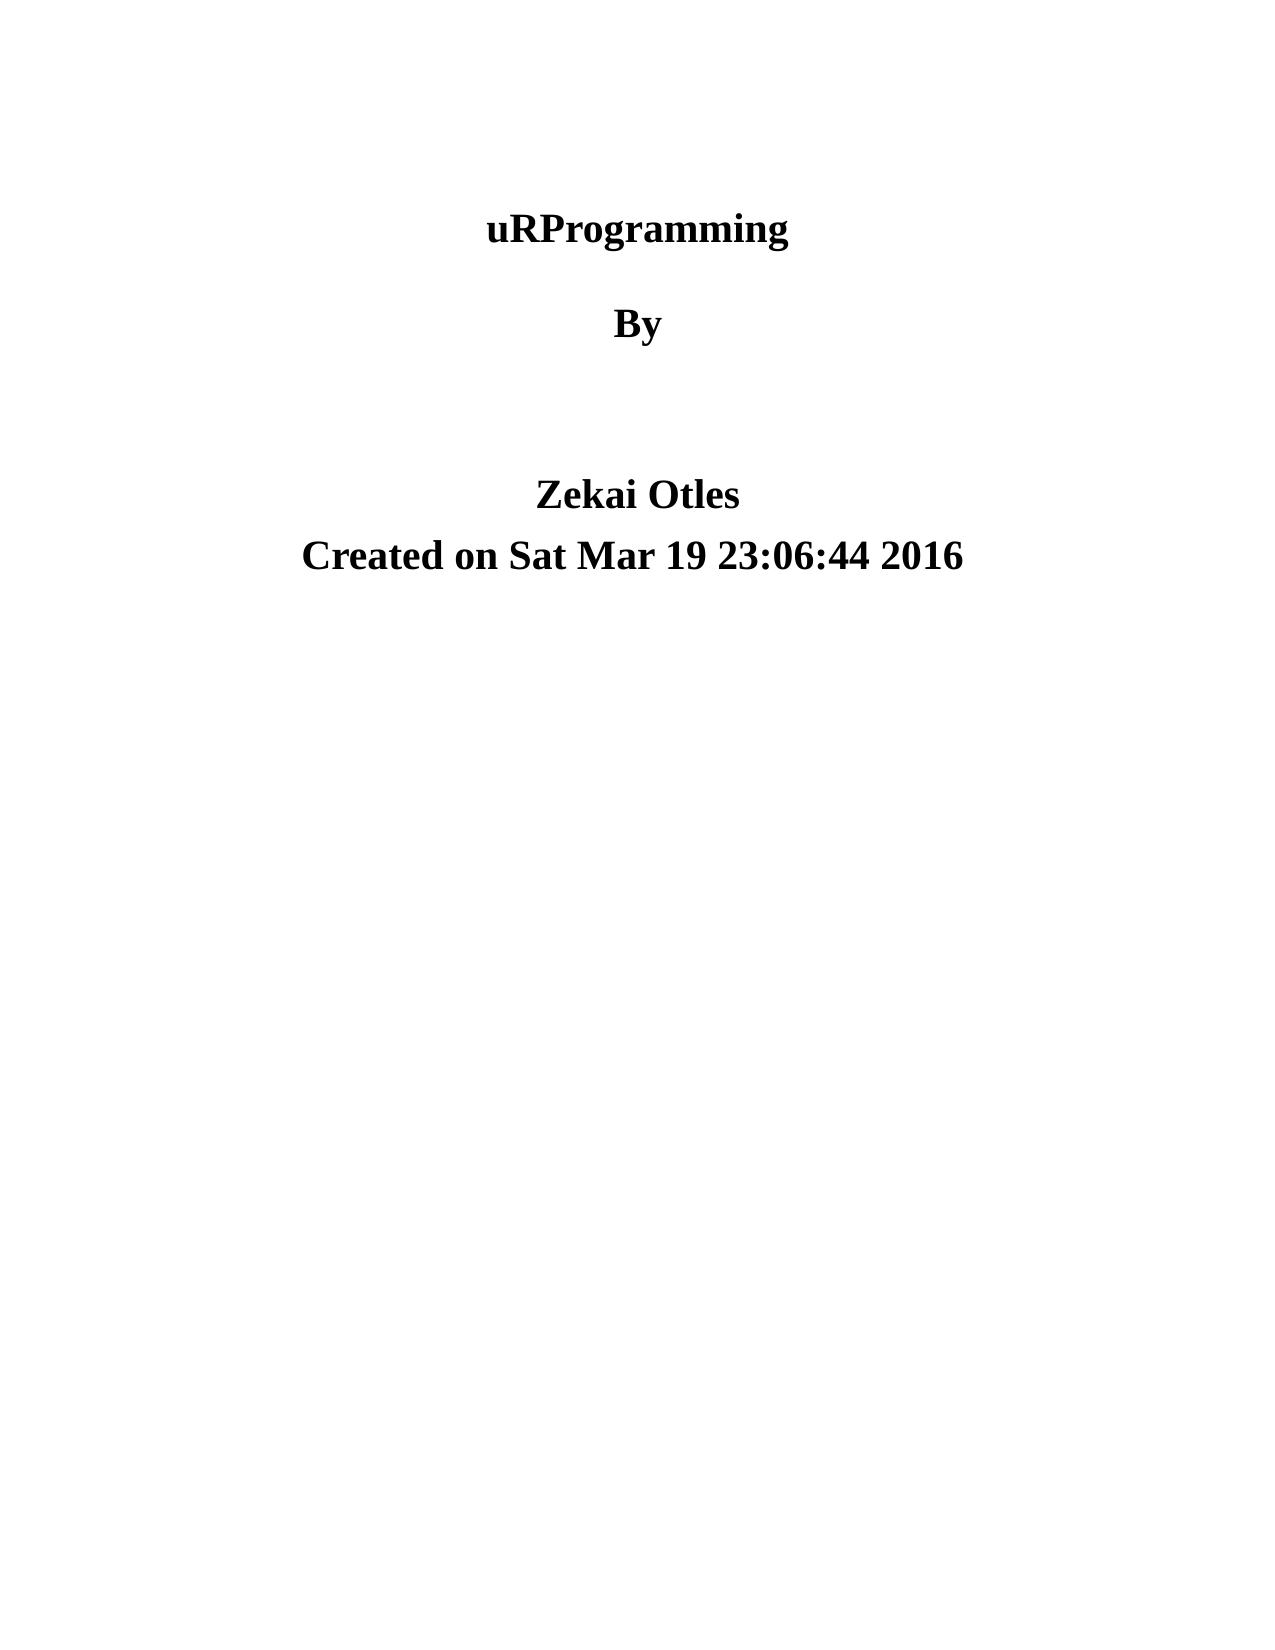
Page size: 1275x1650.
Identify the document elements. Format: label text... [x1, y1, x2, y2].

title uRProgramming By [193, 203, 1082, 347]
title Zekai Otles [193, 470, 1082, 518]
text Created on Sat Mar 19 23:06:44 2016 [118, 530, 1157, 578]
